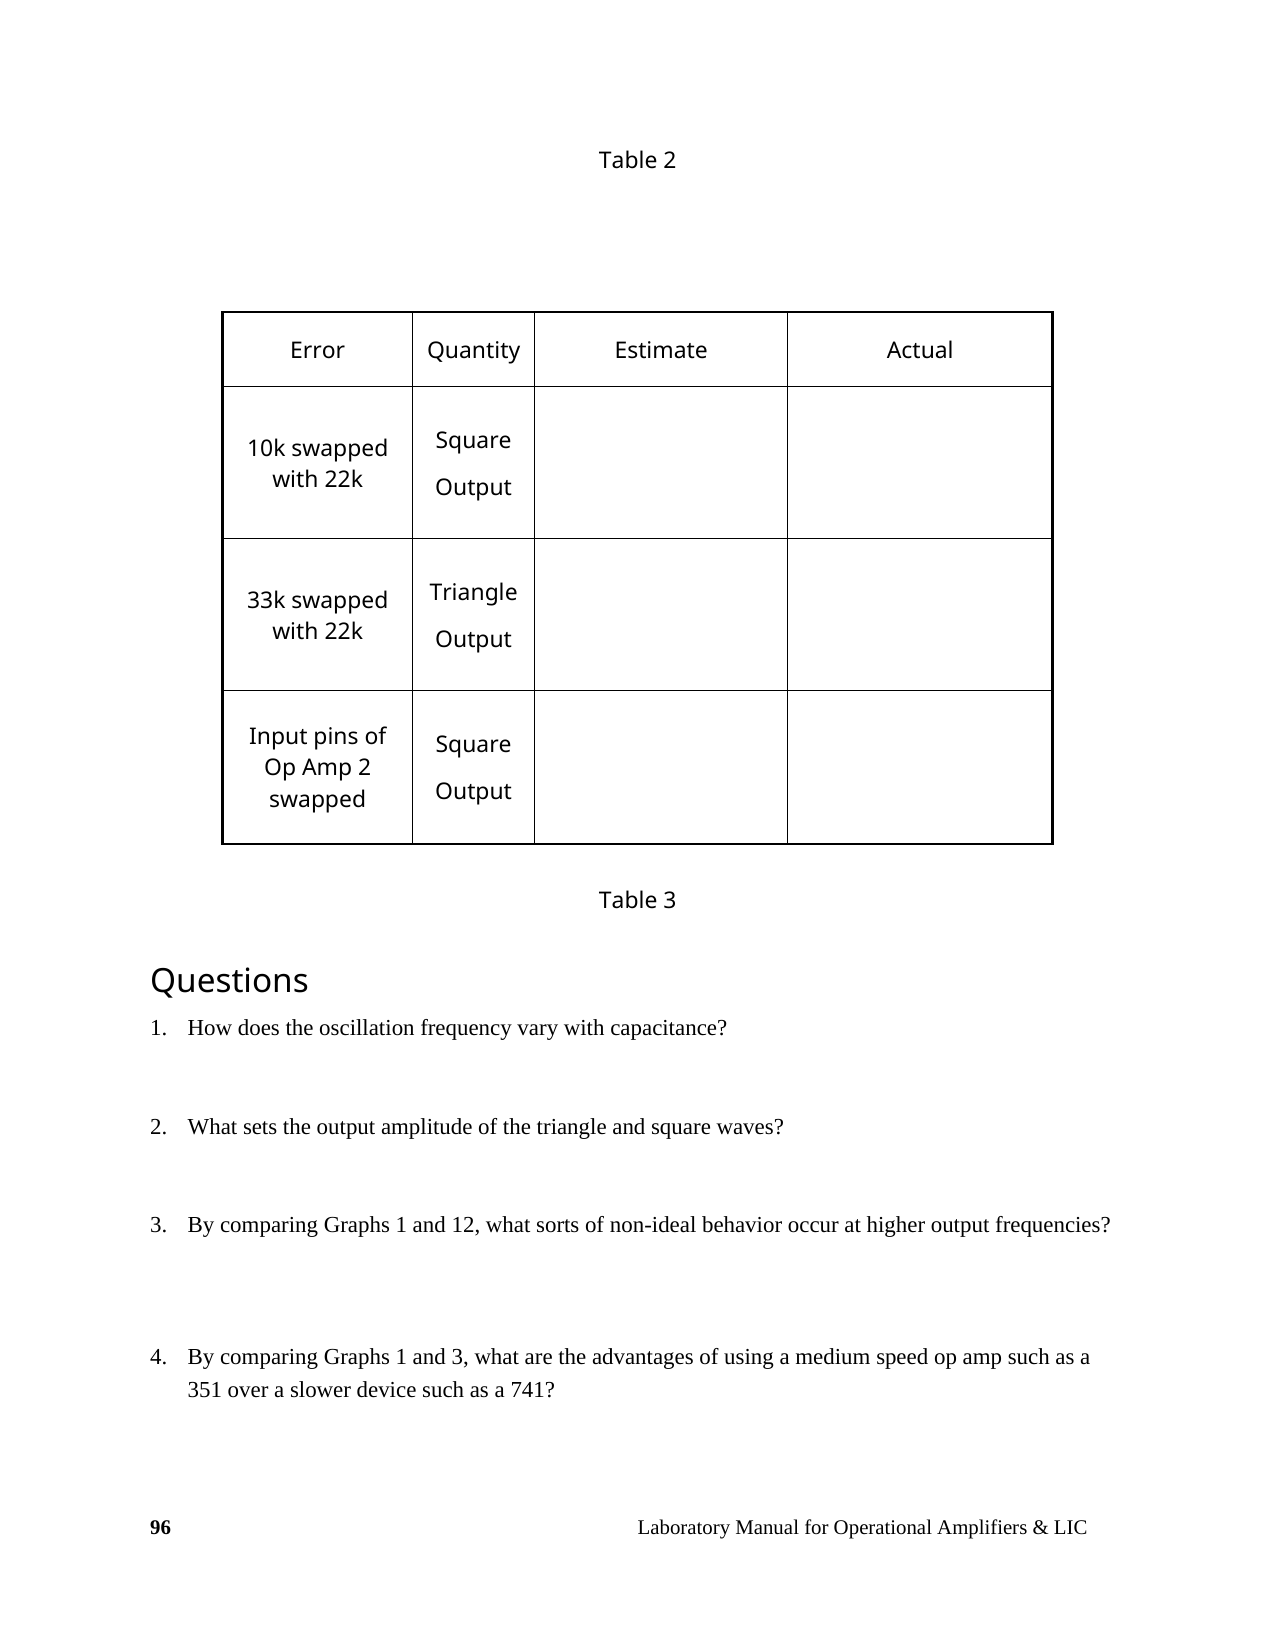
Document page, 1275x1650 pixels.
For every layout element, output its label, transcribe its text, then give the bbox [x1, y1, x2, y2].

table_cell Input pins of Op Amp 2 swapped [224, 691, 412, 842]
table_cell Square Output [413, 691, 534, 842]
table_cell 33k swapped with 22k [224, 539, 412, 690]
list What sets the output amplitude of the triangle and square waves? [150, 1113, 1125, 1139]
subtitle Table 3 [150, 884, 1125, 915]
table_cell Square Output [413, 387, 534, 538]
table_cell [788, 387, 1051, 538]
table_header Actual [788, 313, 1051, 386]
table_cell 10k swapped with 22k [224, 387, 412, 538]
table_cell [535, 539, 787, 690]
list By comparing Graphs 1 and 3, what are the advantages of using a medium speed op amp such as a 351 over a slower device such as a 741? [150, 1343, 1125, 1402]
list How does the oscillation frequency vary with capacitance? [150, 1014, 1125, 1040]
table_header Error [224, 313, 412, 386]
table_cell [535, 691, 787, 842]
table_header Quantity [413, 313, 534, 386]
subtitle Table 2 [150, 144, 1125, 176]
list By comparing Graphs 1 and 12, what sorts of non-ideal behavior occur at higher output frequencies? [150, 1211, 1125, 1238]
table_cell Triangle Output [413, 539, 534, 690]
subtitle Questions [150, 957, 1125, 1003]
table_cell [788, 539, 1051, 690]
table_cell [788, 691, 1051, 842]
table_cell [535, 387, 787, 538]
table_header Estimate [535, 313, 787, 386]
